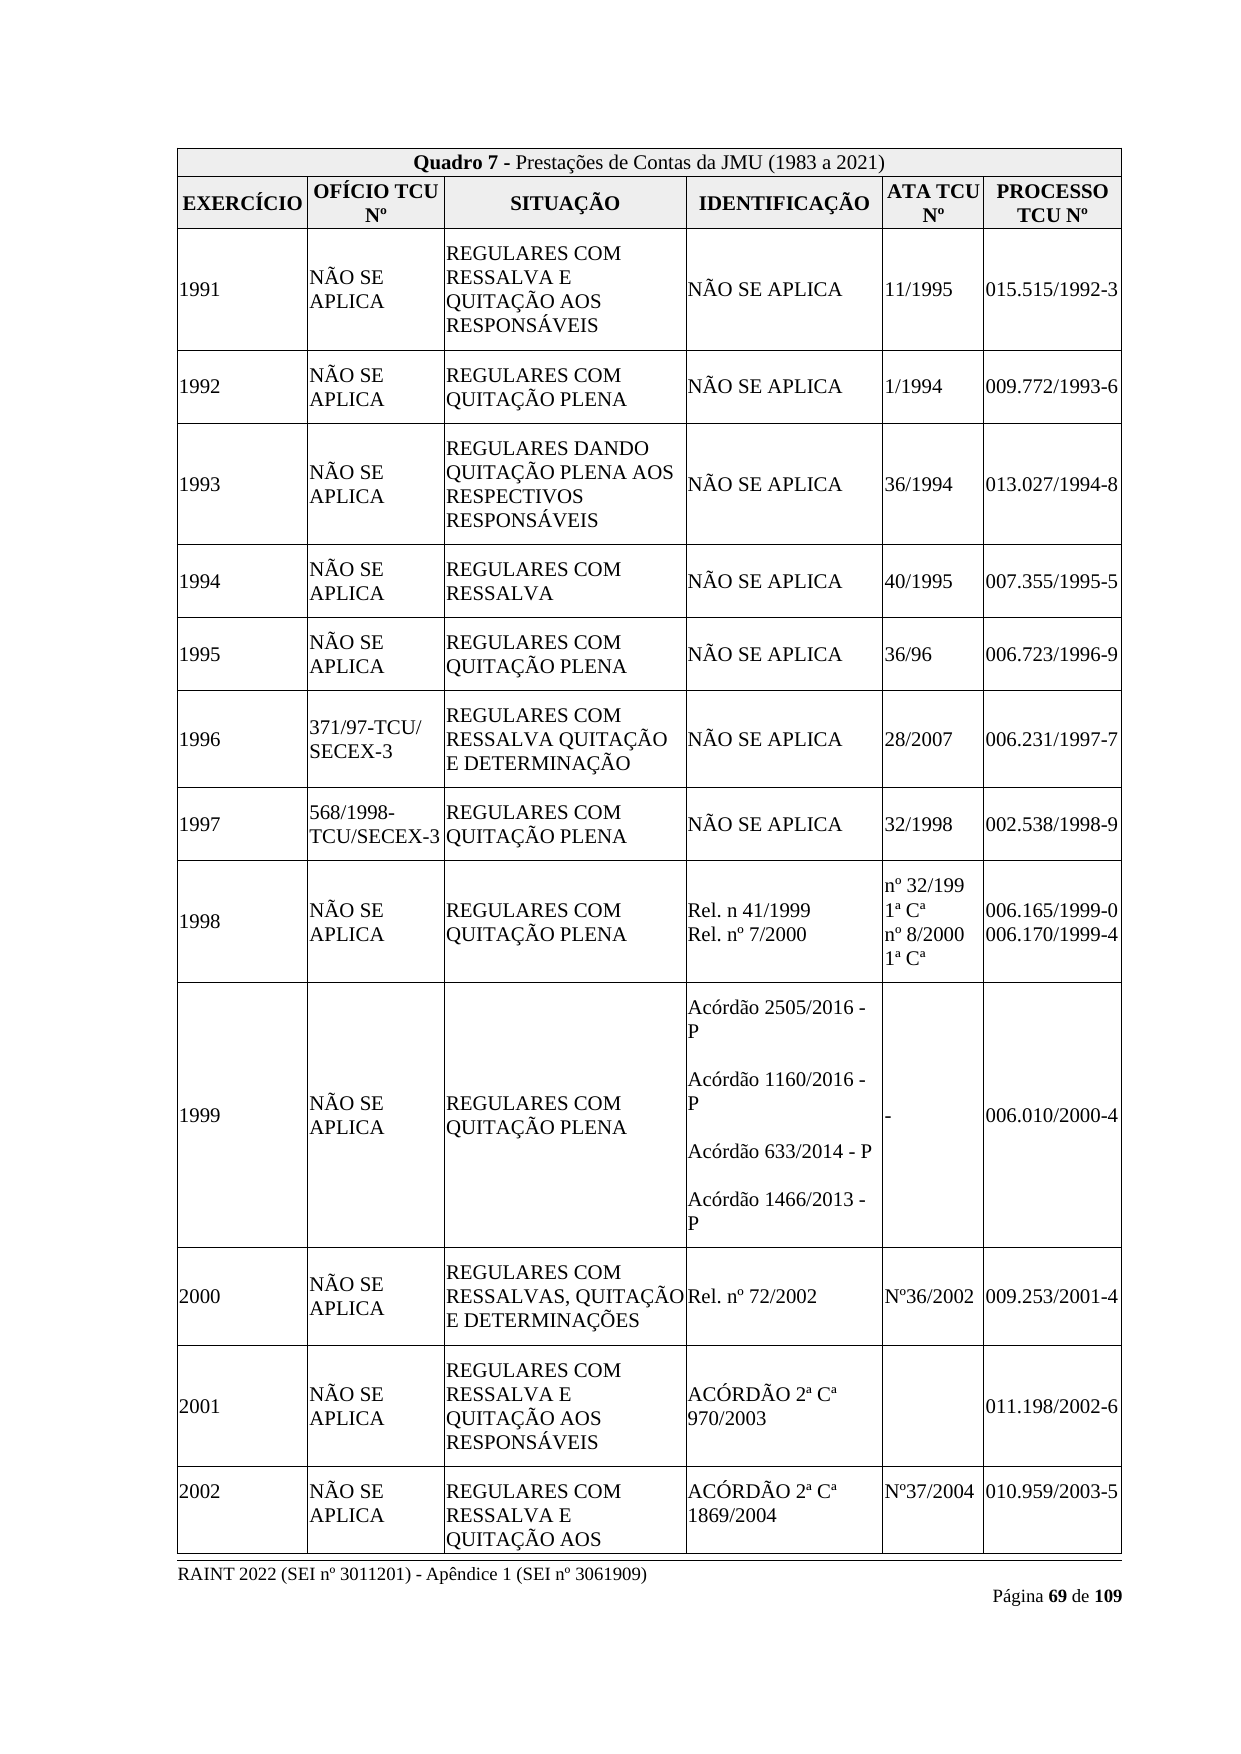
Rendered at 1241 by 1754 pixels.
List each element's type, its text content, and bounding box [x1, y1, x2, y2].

table_cell ACÓRDÃO 2ª Cª 1869/2004 [687, 1467, 882, 1552]
table_cell 1993 [178, 424, 307, 544]
table_cell NÃO SE APLICA [308, 545, 444, 617]
table_cell 002.538/1998-9 [984, 788, 1121, 860]
table_cell OFÍCIO TCU Nº [308, 177, 444, 228]
table_cell 015.515/1992-3 [984, 229, 1121, 349]
table_cell REGULARES COM RESSALVAS, QUITAÇÃO E DETERMINAÇÕES [445, 1248, 686, 1344]
table_cell NÃO SE APLICA [308, 983, 444, 1247]
table_cell 2002 [178, 1467, 307, 1552]
table_cell ATA TCU Nº [883, 177, 983, 228]
table_cell 007.355/1995-5 [984, 545, 1121, 617]
table_cell 371/97-TCU/SECEX-3 [308, 691, 444, 787]
table_cell NÃO SE APLICA [308, 1248, 444, 1344]
table_cell 1997 [178, 788, 307, 860]
table_cell 1992 [178, 351, 307, 423]
table_cell NÃO SE APLICA [687, 351, 882, 423]
table_cell 011.198/2002-6 [984, 1346, 1121, 1466]
table_cell 013.027/1994-8 [984, 424, 1121, 544]
table_cell REGULARES COM RESSALVA QUITAÇÃO E DETERMINAÇÃO [445, 691, 686, 787]
table_cell REGULARES DANDO QUITAÇÃO PLENA AOS RESPECTIVOS RESPONSÁVEIS [445, 424, 686, 544]
table_cell REGULARES COM QUITAÇÃO PLENA [445, 351, 686, 423]
table_cell 1995 [178, 618, 307, 690]
table_cell NÃO SE APLICA [687, 788, 882, 860]
table_cell 1998 [178, 861, 307, 982]
table_cell - [883, 983, 983, 1247]
table_cell Nº36/2002 [883, 1248, 983, 1344]
table_cell NÃO SE APLICA [687, 618, 882, 690]
table_cell IDENTIFICAÇÃO [687, 177, 882, 228]
table_cell 28/2007 [883, 691, 983, 787]
table_cell 1996 [178, 691, 307, 787]
table_cell Acórdão 2505/2016 - P Acórdão 1160/2016 - P Acórdão 633/2014 - P Acórdão 1466/2013 - P [687, 983, 882, 1247]
table_header Quadro 7 - Prestações de Contas da JMU (1983 a 2021) [178, 149, 1121, 176]
table_cell 11/1995 [883, 229, 983, 349]
table_cell NÃO SE APLICA [687, 424, 882, 544]
table_cell NÃO SE APLICA [308, 1467, 444, 1552]
table_cell Rel. nº 72/2002 [687, 1248, 882, 1344]
table_cell REGULARES COM RESSALVA E QUITAÇÃO AOS RESPONSÁVEIS [445, 229, 686, 349]
table_cell 568/1998-TCU/SECEX-3 [308, 788, 444, 860]
table_cell NÃO SE APLICA [308, 229, 444, 349]
table_cell Nº37/2004 [883, 1467, 983, 1552]
table_cell REGULARES COM RESSALVA E QUITAÇÃO AOS RESPONSÁVEIS [445, 1346, 686, 1466]
table_cell REGULARES COM QUITAÇÃO PLENA [445, 788, 686, 860]
table_cell NÃO SE APLICA [687, 691, 882, 787]
table_cell PROCESSO TCU Nº [984, 177, 1121, 228]
table_cell NÃO SE APLICA [308, 424, 444, 544]
table_cell NÃO SE APLICA [308, 861, 444, 982]
table_cell REGULARES COM RESSALVA [445, 545, 686, 617]
table_cell 1999 [178, 983, 307, 1247]
table_cell REGULARES COM QUITAÇÃO PLENA [445, 618, 686, 690]
table_cell 1994 [178, 545, 307, 617]
table_cell REGULARES COM QUITAÇÃO PLENA [445, 861, 686, 982]
table_cell 006.010/2000-4 [984, 983, 1121, 1247]
table_cell 006.165/1999-0 006.170/1999-4 [984, 861, 1121, 982]
table_cell 006.231/1997-7 [984, 691, 1121, 787]
table_cell ACÓRDÃO 2ª Cª 970/2003 [687, 1346, 882, 1466]
table_cell 1991 [178, 229, 307, 349]
table_cell 36/1994 [883, 424, 983, 544]
table_cell 009.772/1993-6 [984, 351, 1121, 423]
table_cell 2000 [178, 1248, 307, 1344]
table_cell 1/1994 [883, 351, 983, 423]
table_cell REGULARES COM QUITAÇÃO PLENA [445, 983, 686, 1247]
table_cell 009.253/2001-4 [984, 1248, 1121, 1344]
table_cell NÃO SE APLICA [308, 351, 444, 423]
table_cell 36/96 [883, 618, 983, 690]
table_cell NÃO SE APLICA [308, 1346, 444, 1466]
table_cell NÃO SE APLICA [687, 545, 882, 617]
table_cell 40/1995 [883, 545, 983, 617]
table_cell 010.959/2003-5 [984, 1467, 1121, 1552]
table_cell NÃO SE APLICA [687, 229, 882, 349]
table_cell Rel. n 41/1999 Rel. nº 7/2000 [687, 861, 882, 982]
table_cell 32/1998 [883, 788, 983, 860]
table_cell 006.723/1996-9 [984, 618, 1121, 690]
table_cell 2001 [178, 1346, 307, 1466]
table_cell nº 32/199 1ª Cª nº 8/2000 1ª Cª [883, 861, 983, 982]
table_cell NÃO SE APLICA [308, 618, 444, 690]
table_cell EXERCÍCIO [178, 177, 307, 228]
table_cell REGULARES COM RESSALVA E QUITAÇÃO AOS [445, 1467, 686, 1552]
table_cell [883, 1346, 983, 1466]
table_cell SITUAÇÃO [445, 177, 686, 228]
